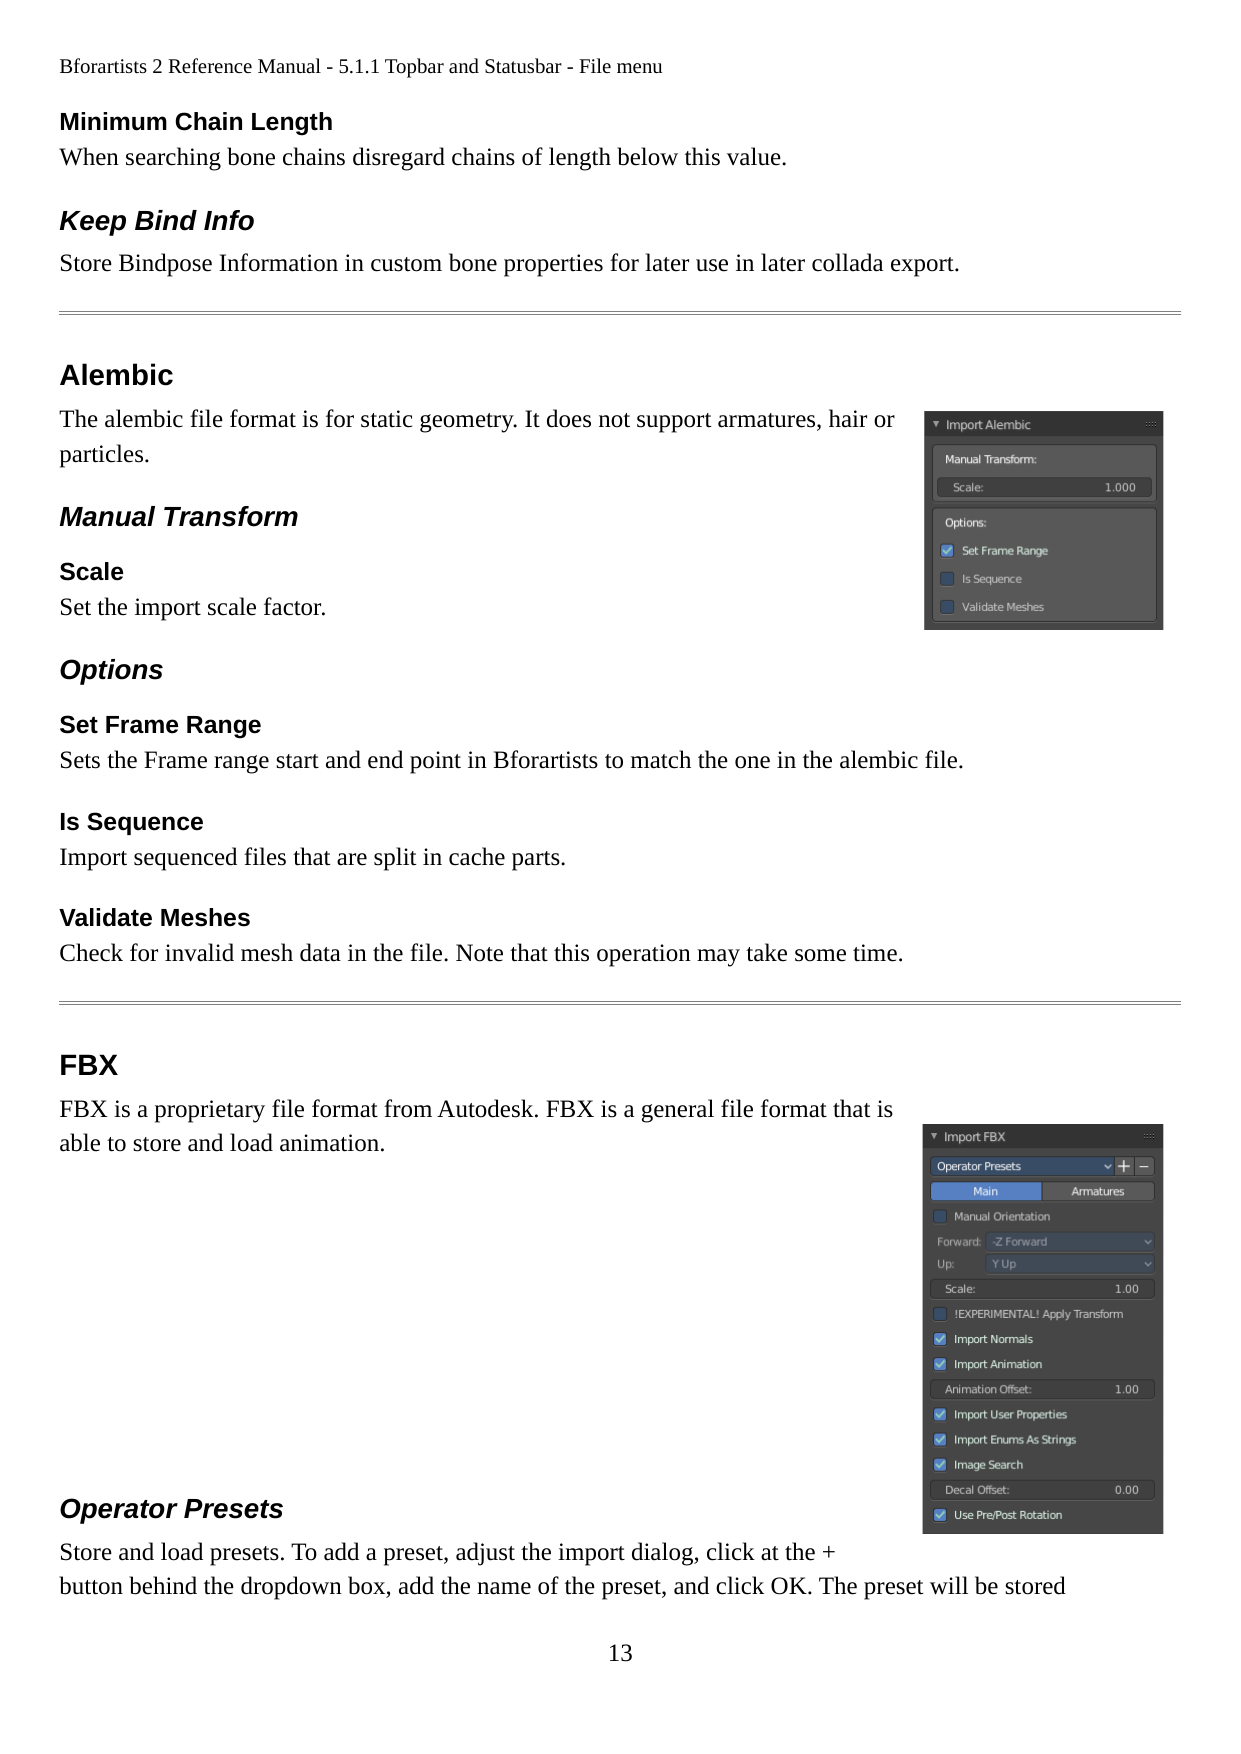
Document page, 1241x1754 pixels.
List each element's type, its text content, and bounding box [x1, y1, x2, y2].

subtitle Validate Meshes [59, 903, 1181, 932]
text Store Bindpose Information in custom bone properties for later use in later collada export. [59, 248, 1181, 277]
subtitle Operator Presets [59, 1492, 922, 1524]
text Sets the Frame range start and end point in Bforartists to match the one in the alembic file. [59, 745, 1181, 774]
picture [922, 1124, 1164, 1534]
subtitle Minimum Chain Length [59, 107, 1181, 136]
subtitle Alembic [59, 358, 1181, 392]
subtitle Options [59, 653, 1181, 685]
picture [924, 411, 1164, 630]
text Import sequenced files that are split in cache parts. [59, 842, 1181, 870]
subtitle Is Sequence [59, 807, 1181, 835]
subtitle Scale [59, 557, 924, 586]
text When searching bone chains disregard chains of length below this value. [59, 142, 1181, 171]
text Check for invalid mesh data in the file. Note that this operation may take some time. [59, 938, 1181, 967]
subtitle [1164, 500, 1181, 532]
text FBX is a proprietary file format from Autodesk. FBX is a general file format that is able to store and load animation. [59, 1094, 1181, 1157]
subtitle [1164, 557, 1181, 586]
subtitle FBX [59, 1048, 1181, 1081]
subtitle Set Frame Range [59, 710, 1181, 739]
subtitle Manual Transform [59, 500, 924, 532]
subtitle Keep Bind Info [59, 204, 1181, 236]
text Store and load presets. To add a preset, adjust the import dialog, click at the + button behind the dropdown box, add the name of the preset, and click OK. The preset will be stored [59, 1537, 1181, 1600]
text Set the import scale factor. [59, 592, 924, 621]
subtitle [1164, 1492, 1181, 1524]
text The alembic file format is for static geometry. It does not support armatures, hair or particles. [59, 404, 1181, 467]
